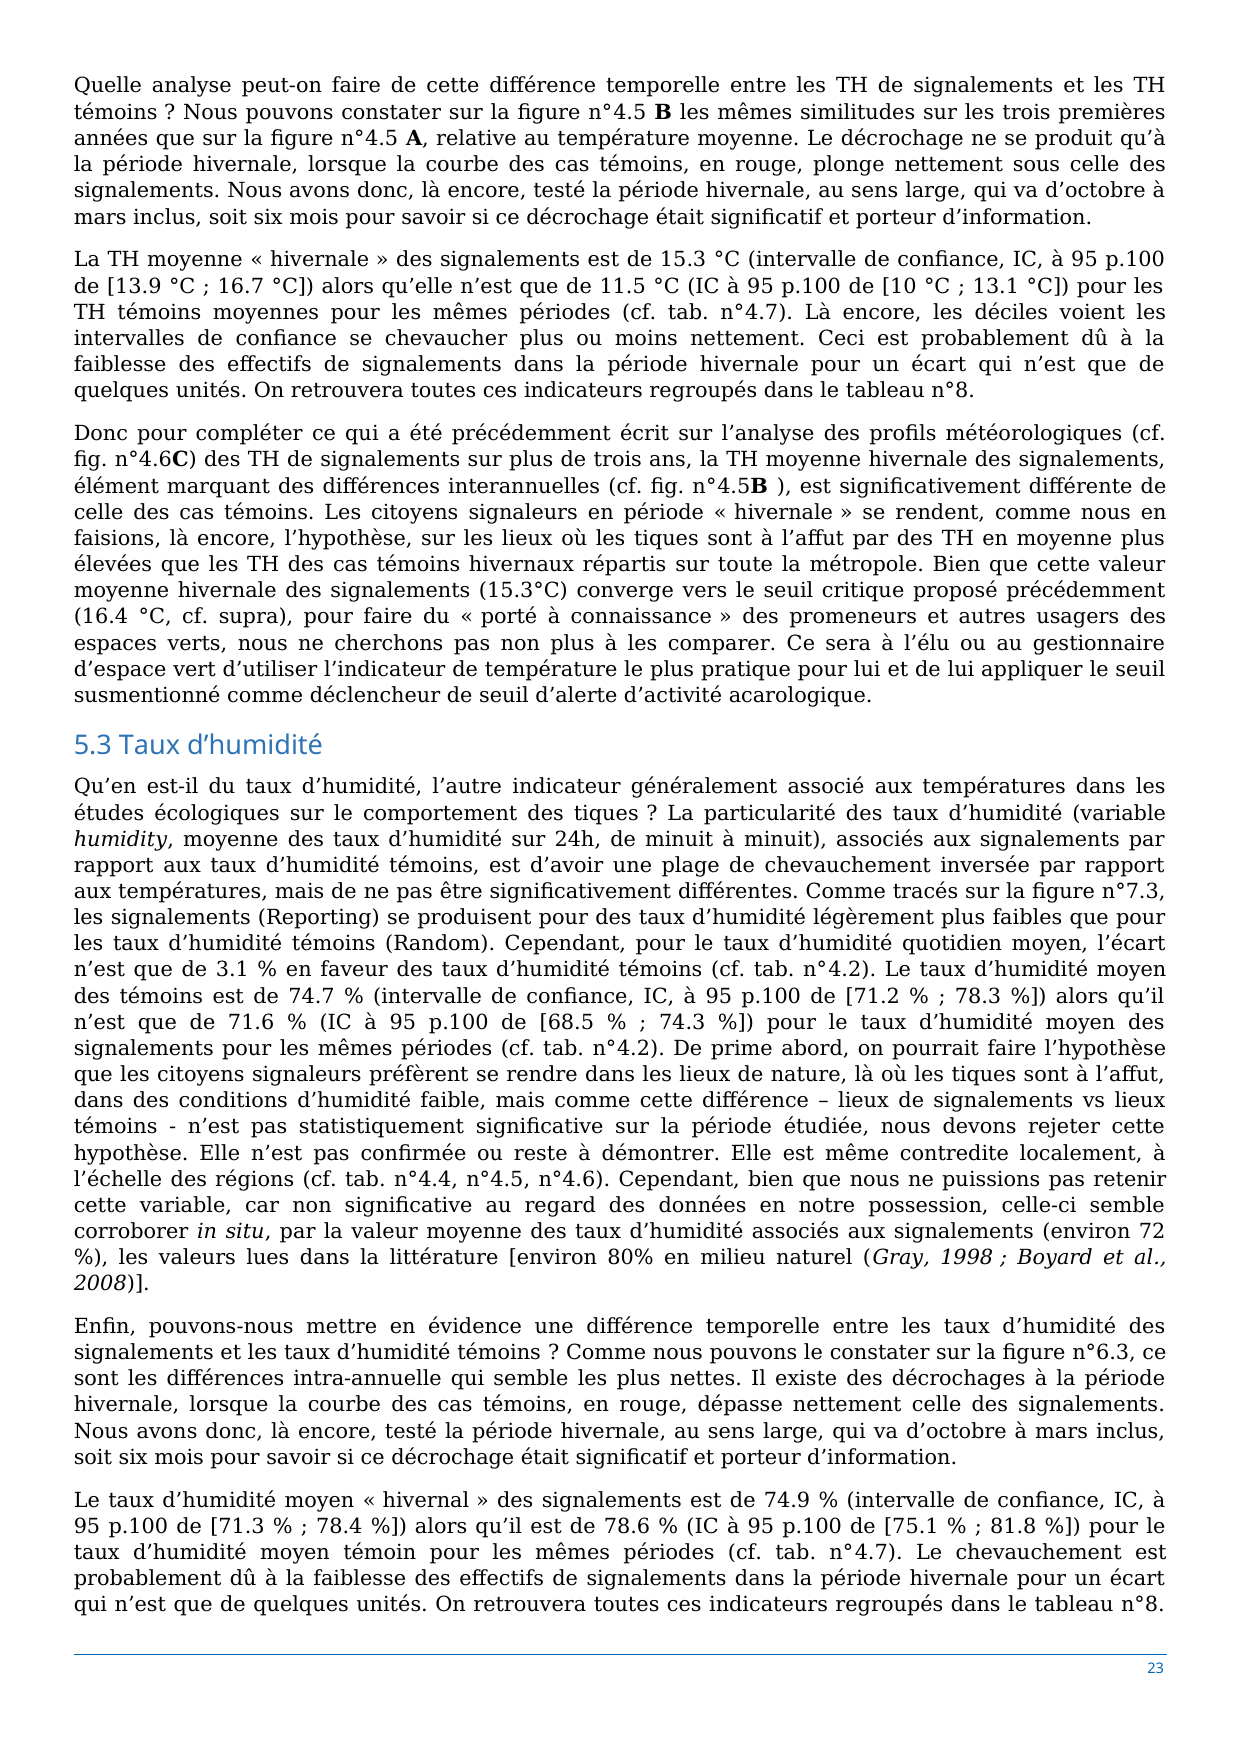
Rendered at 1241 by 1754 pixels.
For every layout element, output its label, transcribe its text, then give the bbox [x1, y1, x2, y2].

text Quelle analyse peut-on faire de cette différence temporelle entre les TH de signalements et les TH témoins ? Nous pouvons constater sur la figure n°4.5 B les mêmes similitudes sur les trois premières années que sur la figure n°4.5 A, relative au température moyenne. Le décrochage ne se produit qu’à la période hivernale, lorsque la courbe des cas témoins, en rouge, plonge nettement sous celle des signalements. Nous avons donc, là encore, testé la période hivernale, au sens large, qui va d’octobre à mars inclus, soit six mois pour savoir si ce décrochage était significatif et porteur d’information. [73, 73, 1167, 229]
text Enfin, pouvons-nous mettre en évidence une différence temporelle entre les taux d’humidité des signalements et les taux d’humidité témoins ? Comme nous pouvons le constater sur la figure n°6.3, ce sont les différences intra-annuelle qui semble les plus nettes. Il existe des décrochages à la période hivernale, lorsque la courbe des cas témoins, en rouge, dépasse nettement celle des signalements. Nous avons donc, là encore, testé la période hivernale, au sens large, qui va d’octobre à mars inclus, soit six mois pour savoir si ce décrochage était significatif et porteur d’information. [73, 1314, 1167, 1469]
text La TH moyenne « hivernale » des signalements est de 15.3 °C (intervalle de confiance, IC, à 95 p.100 de [13.9 °C ; 16.7 °C]) alors qu’elle n’est que de 11.5 °C (IC à 95 p.100 de [10 °C ; 13.1 °C]) pour les TH témoins moyennes pour les mêmes périodes (cf. tab. n°4.7). Là encore, les déciles voient les intervalles de confiance se chevaucher plus ou moins nettement. Ceci est probablement dû à la faiblesse des effectifs de signalements dans la période hivernale pour un écart qui n’est que de quelques unités. On retrouvera toutes ces indicateurs regroupés dans le tableau n°8. [73, 247, 1167, 402]
text Donc pour compléter ce qui a été précédemment écrit sur l’analyse des profils météorologiques (cf. fig. n°4.6C) des TH de signalements sur plus de trois ans, la TH moyenne hivernale des signalements, élément marquant des différences interannuelles (cf. fig. n°4.5B ), est significativement différente de celle des cas témoins. Les citoyens signaleurs en période « hivernale » se rendent, comme nous en faisions, là encore, l’hypothèse, sur les lieux où les tiques sont à l’affut par des TH en moyenne plus élevées que les TH des cas témoins hivernaux répartis sur toute la métropole. Bien que cette valeur moyenne hivernale des signalements (15.3°C) converge vers le seuil critique proposé précédemment (16.4 °C, cf. supra), pour faire du « porté à connaissance » des promeneurs et autres usagers des espaces verts, nous ne cherchons pas non plus à les comparer. Ce sera à l’élu ou au gestionnaire d’espace vert d’utiliser l’indicateur de température le plus pratique pour lui et de lui appliquer le seuil susmentionné comme déclencheur de seuil d’alerte d’activité acarologique. [73, 421, 1167, 707]
text Le taux d’humidité moyen « hivernal » des signalements est de 74.9 % (intervalle de confiance, IC, à 95 p.100 de [71.3 % ; 78.4 %]) alors qu’il est de 78.6 % (IC à 95 p.100 de [75.1 % ; 81.8 %]) pour le taux d’humidité moyen témoin pour les mêmes périodes (cf. tab. n°4.7). Le chevauchement est probablement dû à la faiblesse des effectifs de signalements dans la période hivernale pour un écart qui n’est que de quelques unités. On retrouvera toutes ces indicateurs regroupés dans le tableau n°8. [73, 1488, 1167, 1616]
text Qu’en est-il du taux d’humidité, l’autre indicateur généralement associé aux températures dans les études écologiques sur le comportement des tiques ? La particularité des taux d’humidité (variable humidity, moyenne des taux d’humidité sur 24h, de minuit à minuit), associés aux signalements par rapport aux taux d’humidité témoins, est d’avoir une plage de chevauchement inversée par rapport aux températures, mais de ne pas être significativement différentes. Comme tracés sur la figure n°7.3, les signalements (Reporting) se produisent pour des taux d’humidité légèrement plus faibles que pour les taux d’humidité témoins (Random). Cependant, pour le taux d’humidité quotidien moyen, l’écart n’est que de 3.1 % en faveur des taux d’humidité témoins (cf. tab. n°4.2). Le taux d’humidité moyen des témoins est de 74.7 % (intervalle de confiance, IC, à 95 p.100 de [71.2 % ; 78.3 %]) alors qu’il n’est que de 71.6 % (IC à 95 p.100 de [68.5 % ; 74.3 %]) pour le taux d’humidité moyen des signalements pour les mêmes périodes (cf. tab. n°4.2). De prime abord, on pourrait faire l’hypothèse que les citoyens signaleurs préfèrent se rendre dans les lieux de nature, là où les tiques sont à l’affut, dans des conditions d’humidité faible, mais comme cette différence – lieux de signalements vs lieux témoins - n’est pas statistiquement significative sur la période étudiée, nous devons rejeter cette hypothèse. Elle n’est pas confirmée ou reste à démontrer. Elle est même contredite localement, à l’échelle des régions (cf. tab. n°4.4, n°4.5, n°4.6). Cependant, bien que nous ne puissions pas retenir cette variable, car non significative au regard des données en notre possession, celle-ci semble corroborer in situ, par la valeur moyenne des taux d’humidité associés aux signalements (environ 72 %), les valeurs lues dans la littérature [environ 80% en milieu naturel (Gray, 1998 ; Boyard et al., 2008)]. [73, 774, 1167, 1296]
subtitle 5.3 Taux d’humidité [73, 726, 1167, 763]
